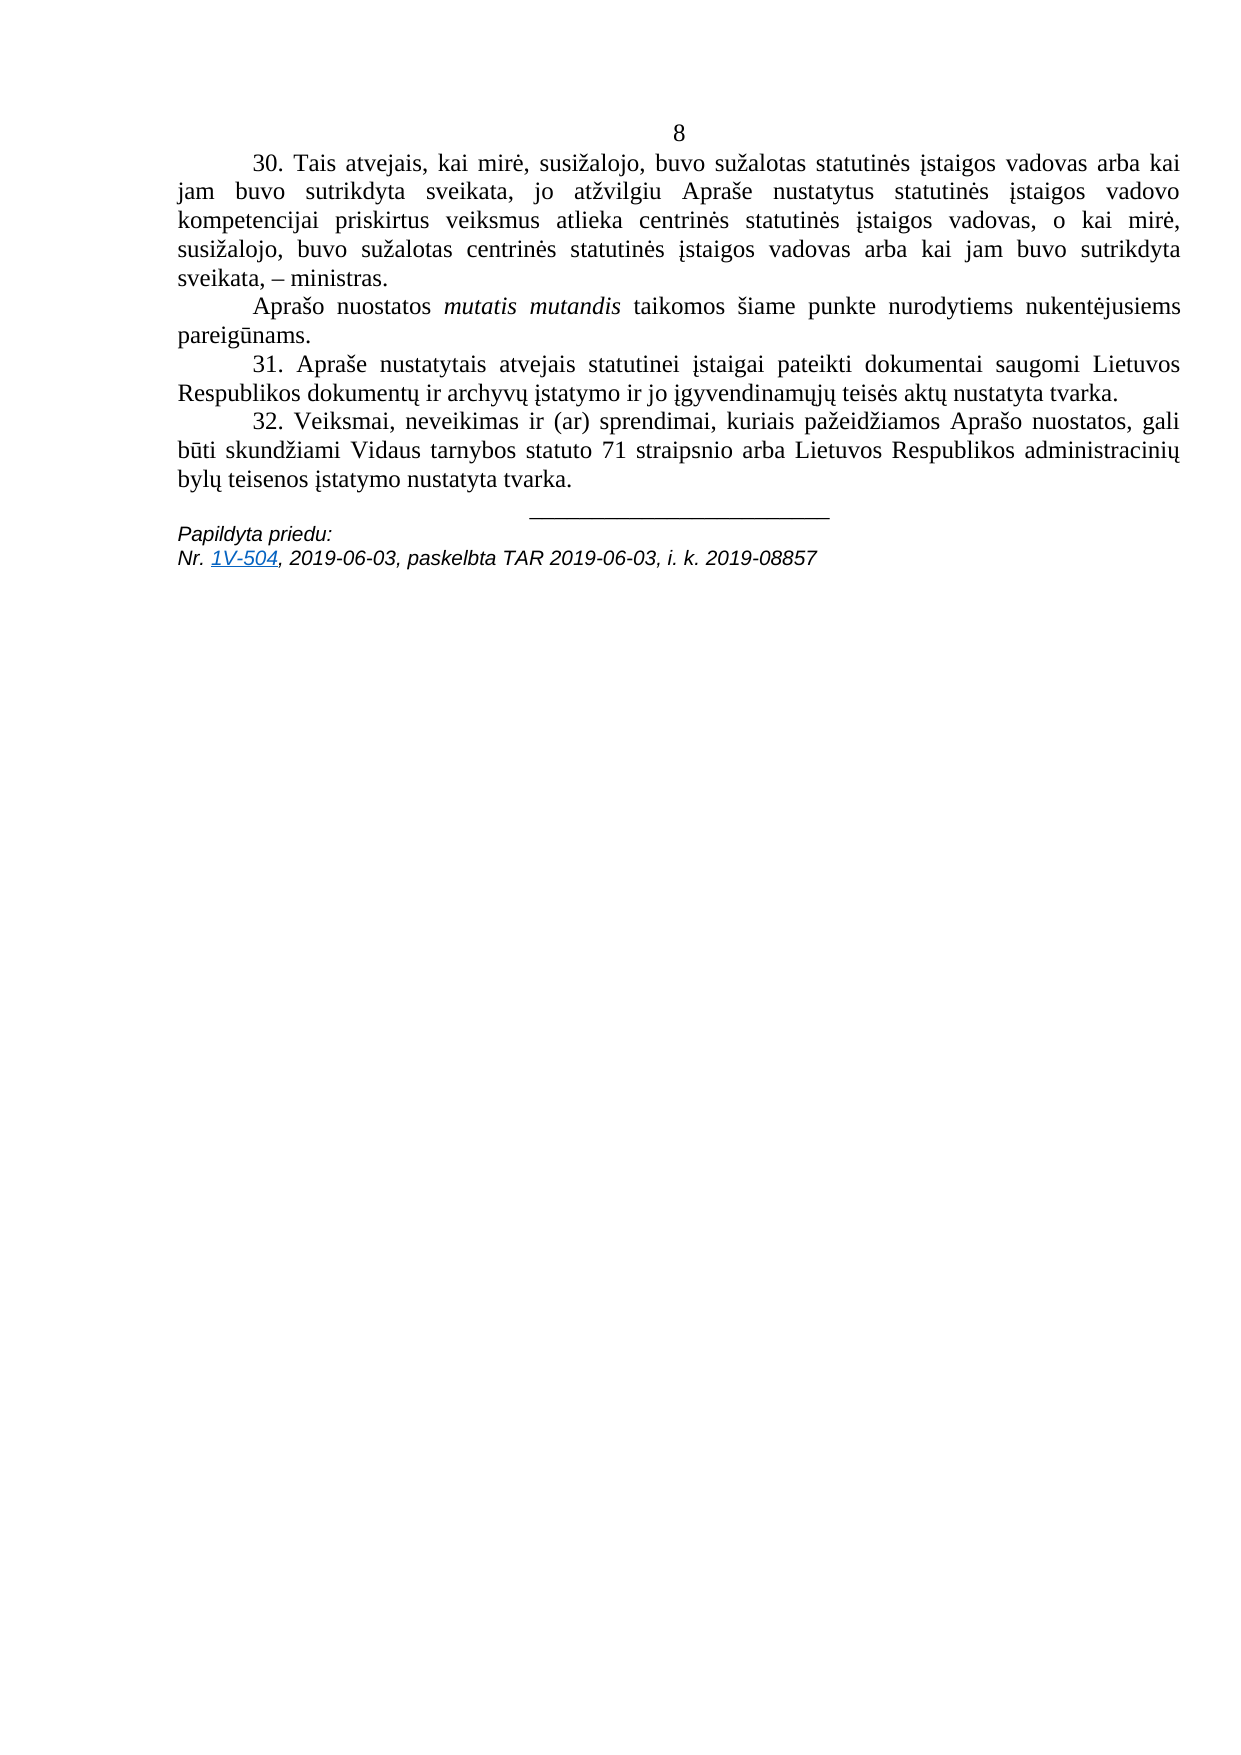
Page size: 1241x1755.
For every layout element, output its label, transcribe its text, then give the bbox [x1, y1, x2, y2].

text ________________________ [177, 493, 1181, 521]
text Aprašo nuostatos mutatis mutandis taikomos šiame punkte nurodytiems nukentėjusiems pareigūnams. [177, 291, 1181, 349]
text Papildyta priedu: [177, 521, 1181, 545]
text Nr. 1V-504, 2019-06-03, paskelbta TAR 2019-06-03, i. k. 2019-08857 [177, 545, 1181, 569]
text 32. Veiksmai, neveikimas ir (ar) sprendimai, kuriais pažeidžiamos Aprašo nuostatos, gali būti skundžiami Vidaus tarnybos statuto 71 straipsnio arba Lietuvos Respublikos administracinių bylų teisenos įstatymo nustatyta tvarka. [177, 406, 1181, 493]
text 31. Apraše nustatytais atvejais statutinei įstaigai pateikti dokumentai saugomi Lietuvos Respublikos dokumentų ir archyvų įstatymo ir jo įgyvendinamųjų teisės aktų nustatyta tvarka. [177, 349, 1181, 406]
text 30. Tais atvejais, kai mirė, susižalojo, buvo sužalotas statutinės įstaigos vadovas arba kai jam buvo sutrikdyta sveikata, jo atžvilgiu Apraše nustatytus statutinės įstaigos vadovo kompetencijai priskirtus veiksmus atlieka centrinės statutinės įstaigos vadovas, o kai mirė, susižalojo, buvo sužalotas centrinės statutinės įstaigos vadovas arba kai jam buvo sutrikdyta sveikata, – ministras. [177, 148, 1181, 291]
